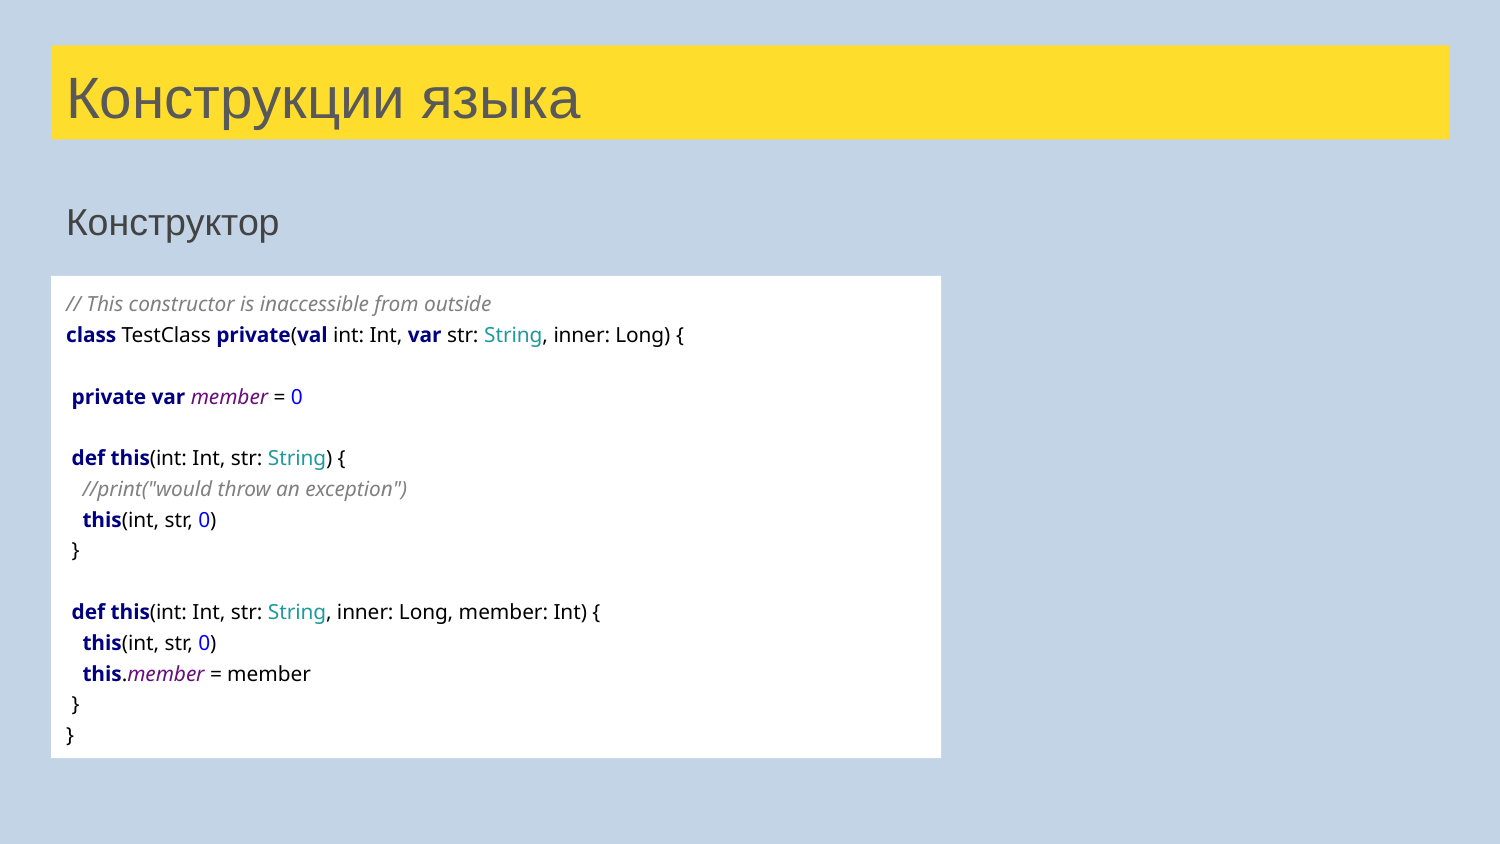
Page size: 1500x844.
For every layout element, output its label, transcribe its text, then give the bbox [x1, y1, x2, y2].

text_box Конструктор [51, 182, 1449, 246]
title Конструкции языка [51, 45, 1449, 140]
text_box // This constructor is inaccessible from outside class TestClass private(val int: Int, var str: String, inner: Long) { private var member = 0 def this(int: Int, str: String) { //print("would throw an exception") this(int, str, 0) } def this(int: Int, str: String, inner: Long, member: Int) { this(int, str, 0) this.member = member } } [51, 275, 942, 759]
